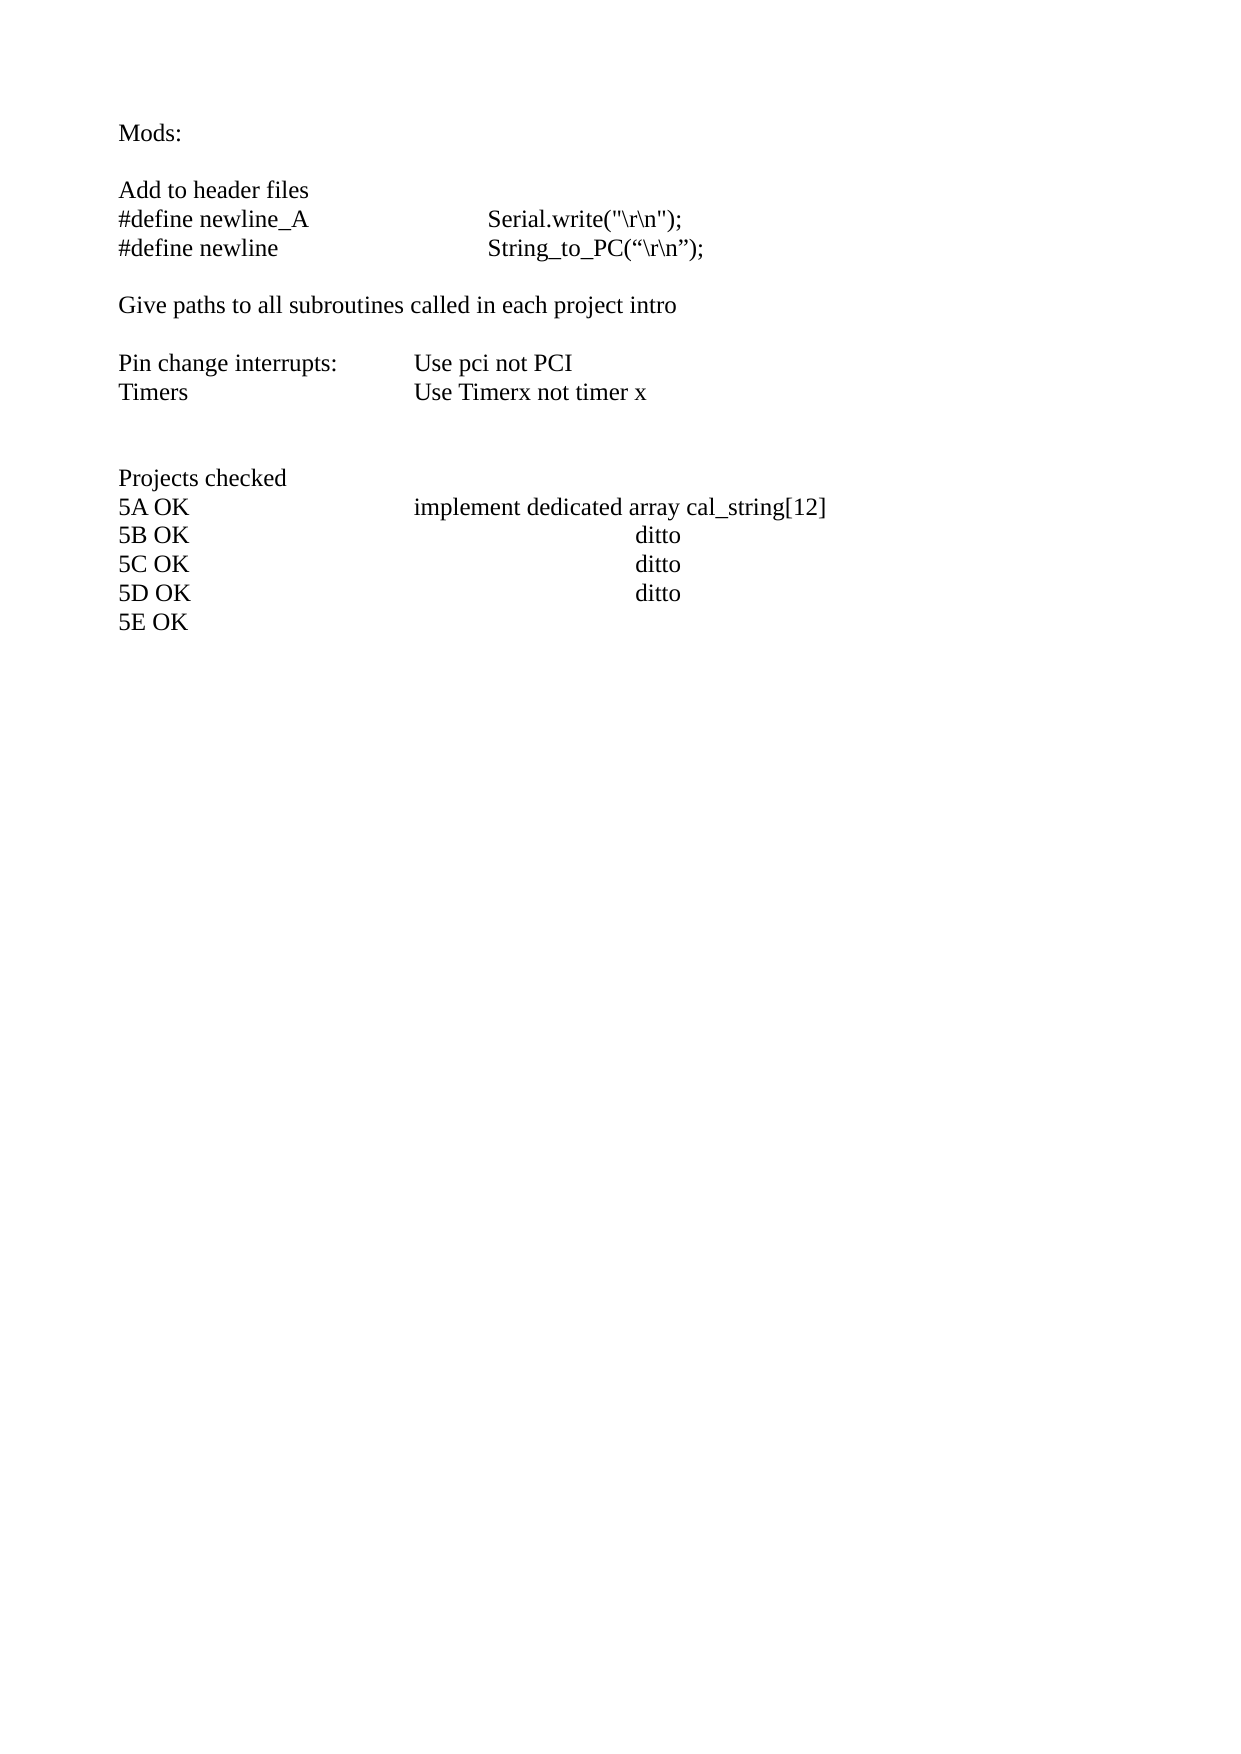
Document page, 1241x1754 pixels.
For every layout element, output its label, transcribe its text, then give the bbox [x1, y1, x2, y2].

text Pin change interrupts: Use pci not PCI [118, 348, 1122, 377]
text Give paths to all subroutines called in each project intro [118, 291, 1122, 319]
text Add to header files [118, 176, 1122, 204]
text #define newline_A Serial.write("\r\n"); [118, 204, 1122, 233]
text Projects checked [118, 463, 1122, 492]
text Mods: [118, 118, 1122, 147]
text #define newline String_to_PC(“\r\n”); [118, 233, 1122, 262]
text 5E OK [118, 607, 1122, 636]
text Timers Use Timerx not timer x [118, 377, 1122, 406]
text 5A OK implement dedicated array cal_string[12] [118, 492, 1122, 521]
text 5D OK ditto [118, 578, 1122, 607]
text 5C OK ditto [118, 549, 1122, 578]
text 5B OK ditto [118, 521, 1122, 549]
